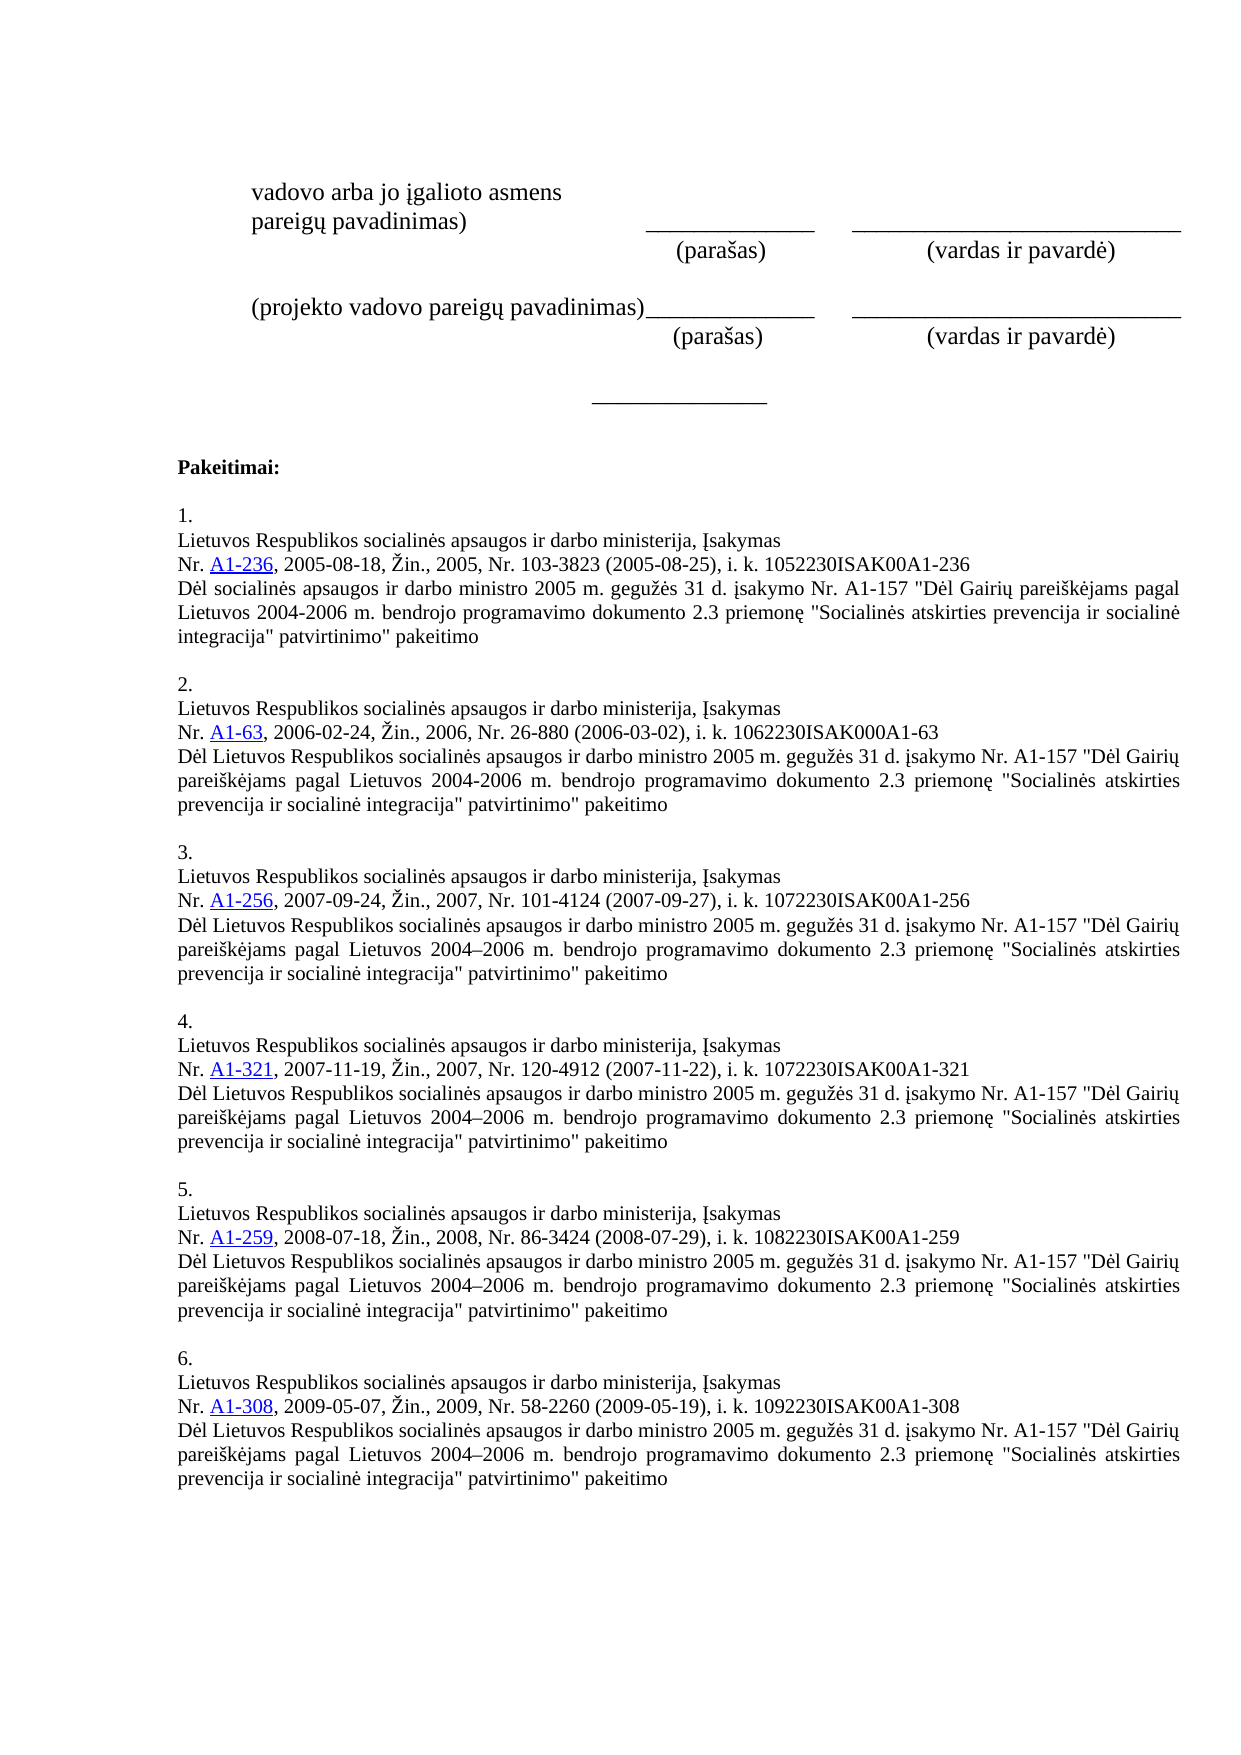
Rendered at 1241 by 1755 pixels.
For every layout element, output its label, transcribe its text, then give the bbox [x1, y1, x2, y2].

text Nr. A1-256, 2007-09-24, Žin., 2007, Nr. 101-4124 (2007-09-27), i. k. 1072230ISAK00A1-256 [177, 888, 1181, 912]
text Nr. A1-308, 2009-05-07, Žin., 2009, Nr. 58-2260 (2009-05-19), i. k. 1092230ISAK00A1-308 [177, 1394, 1181, 1418]
text pareigų pavadinimas) [177, 206, 1181, 235]
text Lietuvos Respublikos socialinės apsaugos ir darbo ministerija, Įsakymas [177, 696, 1181, 720]
text (parašas) (vardas ir pavardė) [177, 235, 1181, 263]
text Dėl socialinės apsaugos ir darbo ministro 2005 m. gegužės 31 d. įsakymo Nr. A1-157 "Dėl Gairių pareiškėjams pagal Lietuvos 2004-2006 m. bendrojo programavimo dokumento 2.3 priemonę "Socialinės atskirties prevencija ir socialinė integracija" patvirtinimo" pakeitimo [177, 576, 1181, 648]
text 2. [177, 672, 1181, 696]
text ______________ [177, 378, 1181, 407]
text 5. [177, 1177, 1181, 1201]
text Dėl Lietuvos Respublikos socialinės apsaugos ir darbo ministro 2005 m. gegužės 31 d. įsakymo Nr. A1-157 "Dėl Gairių pareiškėjams pagal Lietuvos 2004–2006 m. bendrojo programavimo dokumento 2.3 priemonę "Socialinės atskirties prevencija ir socialinė integracija" patvirtinimo" pakeitimo [177, 912, 1181, 985]
text Lietuvos Respublikos socialinės apsaugos ir darbo ministerija, Įsakymas [177, 1201, 1181, 1225]
text Dėl Lietuvos Respublikos socialinės apsaugos ir darbo ministro 2005 m. gegužės 31 d. įsakymo Nr. A1-157 "Dėl Gairių pareiškėjams pagal Lietuvos 2004–2006 m. bendrojo programavimo dokumento 2.3 priemonę "Socialinės atskirties prevencija ir socialinė integracija" patvirtinimo" pakeitimo [177, 1418, 1181, 1490]
text 1. [177, 503, 1181, 527]
text Dėl Lietuvos Respublikos socialinės apsaugos ir darbo ministro 2005 m. gegužės 31 d. įsakymo Nr. A1-157 "Dėl Gairių pareiškėjams pagal Lietuvos 2004–2006 m. bendrojo programavimo dokumento 2.3 priemonę "Socialinės atskirties prevencija ir socialinė integracija" patvirtinimo" pakeitimo [177, 1249, 1181, 1322]
text Lietuvos Respublikos socialinės apsaugos ir darbo ministerija, Įsakymas [177, 1033, 1181, 1057]
text Dėl Lietuvos Respublikos socialinės apsaugos ir darbo ministro 2005 m. gegužės 31 d. įsakymo Nr. A1-157 "Dėl Gairių pareiškėjams pagal Lietuvos 2004-2006 m. bendrojo programavimo dokumento 2.3 priemonę "Socialinės atskirties prevencija ir socialinė integracija" patvirtinimo" pakeitimo [177, 744, 1181, 816]
text vadovo arba jo įgalioto asmens [177, 177, 1181, 206]
text 4. [177, 1009, 1181, 1033]
text Pakeitimai: [177, 455, 1181, 479]
text Dėl Lietuvos Respublikos socialinės apsaugos ir darbo ministro 2005 m. gegužės 31 d. įsakymo Nr. A1-157 "Dėl Gairių pareiškėjams pagal Lietuvos 2004–2006 m. bendrojo programavimo dokumento 2.3 priemonę "Socialinės atskirties prevencija ir socialinė integracija" patvirtinimo" pakeitimo [177, 1081, 1181, 1153]
text Lietuvos Respublikos socialinės apsaugos ir darbo ministerija, Įsakymas [177, 527, 1181, 552]
text 6. [177, 1346, 1181, 1370]
text (parašas) (vardas ir pavardė) [177, 321, 1181, 350]
text Lietuvos Respublikos socialinės apsaugos ir darbo ministerija, Įsakymas [177, 864, 1181, 888]
text Lietuvos Respublikos socialinės apsaugos ir darbo ministerija, Įsakymas [177, 1370, 1181, 1394]
text Nr. A1-259, 2008-07-18, Žin., 2008, Nr. 86-3424 (2008-07-29), i. k. 1082230ISAK00A1-259 [177, 1225, 1181, 1249]
text 3. [177, 840, 1181, 864]
text Nr. A1-321, 2007-11-19, Žin., 2007, Nr. 120-4912 (2007-11-22), i. k. 1072230ISAK00A1-321 [177, 1057, 1181, 1081]
text (projekto vadovo pareigų pavadinimas) [177, 292, 1181, 321]
text Nr. A1-63, 2006-02-24, Žin., 2006, Nr. 26-880 (2006-03-02), i. k. 1062230ISAK000A1-63 [177, 720, 1181, 744]
text Nr. A1-236, 2005-08-18, Žin., 2005, Nr. 103-3823 (2005-08-25), i. k. 1052230ISAK00A1-236 [177, 552, 1181, 576]
